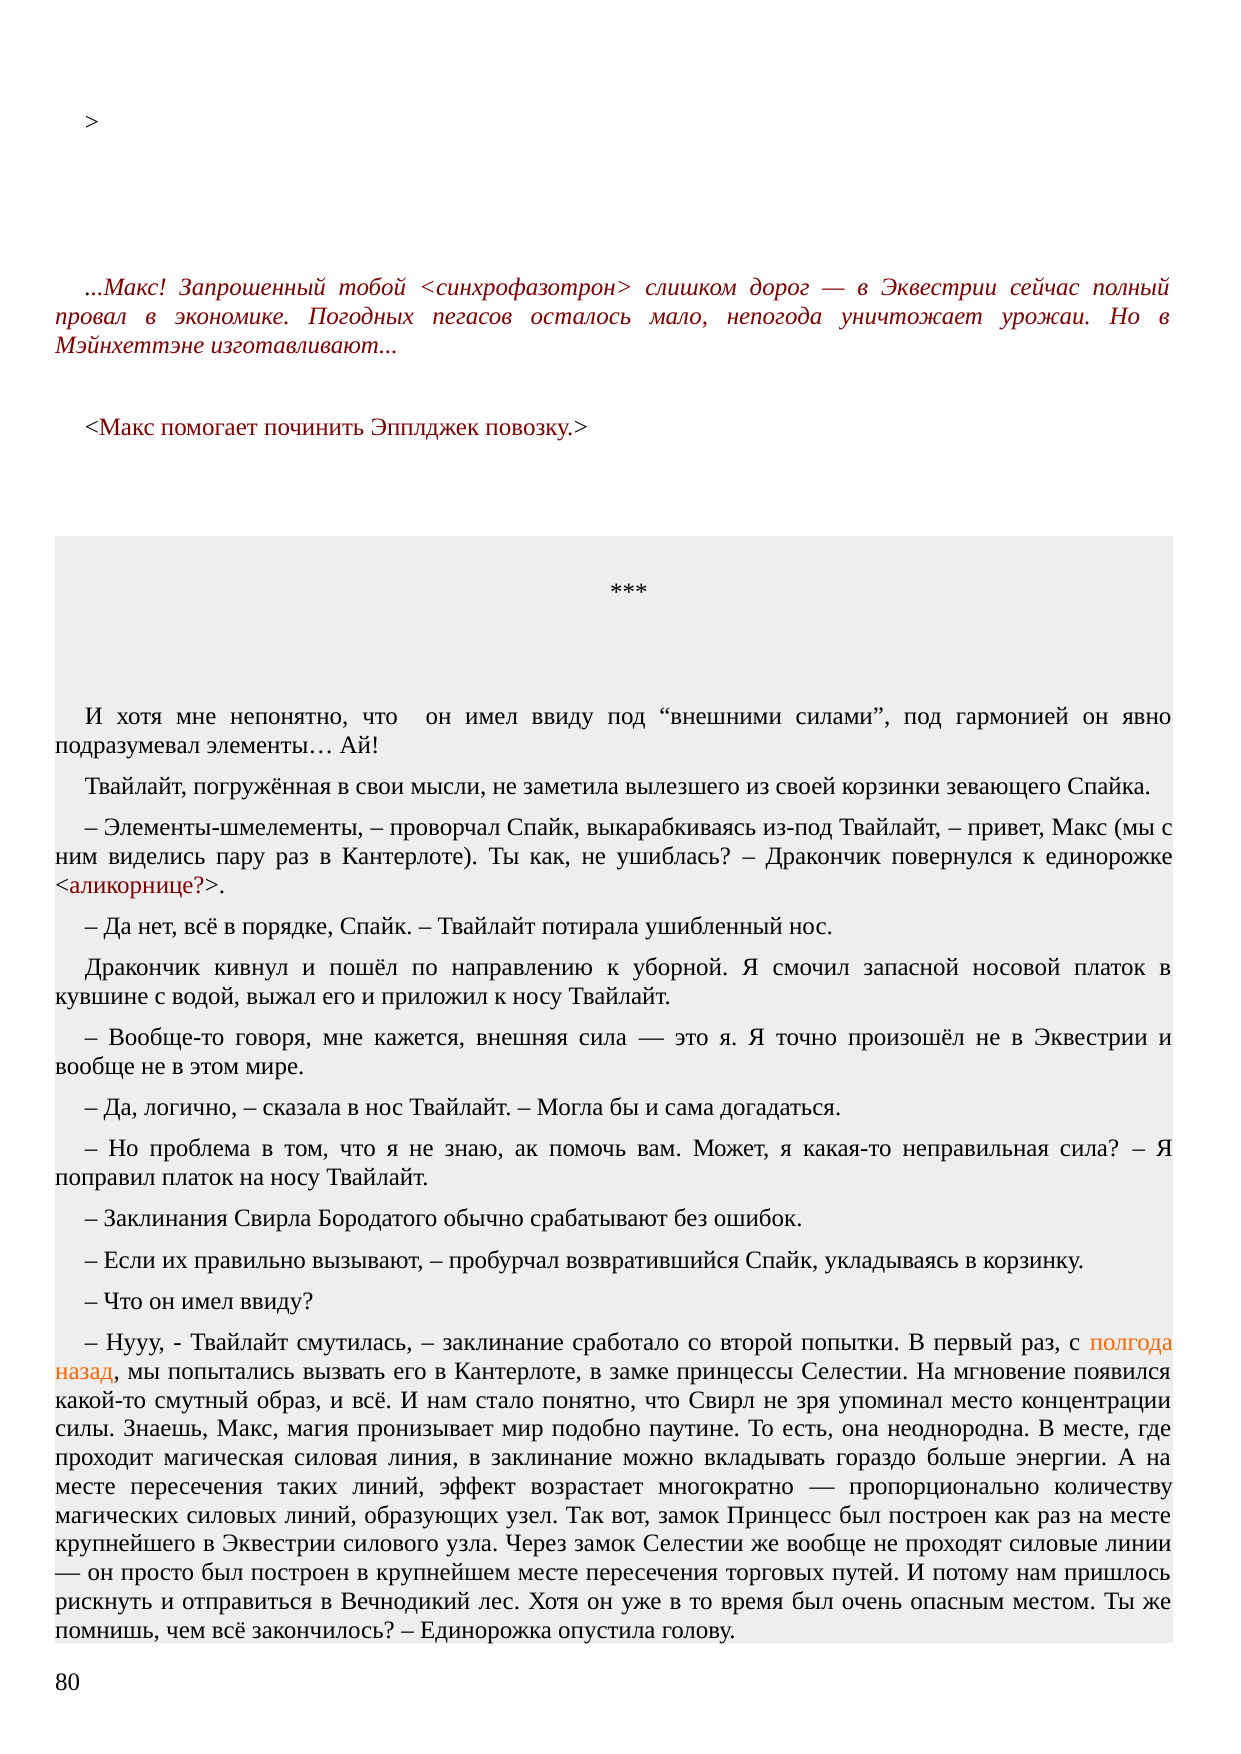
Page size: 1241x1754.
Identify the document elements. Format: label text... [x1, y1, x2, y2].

text И хотя мне непонятно, что он имел ввиду под “внешними силами”, под гармонией он явно подразумевал элементы… Ай! [55, 701, 1173, 758]
text – Что он имел ввиду? [55, 1286, 1173, 1315]
text – Да, логично, – сказала в нос Твайлайт. – Могла бы и сама догадаться. [55, 1092, 1173, 1121]
text – Но проблема в том, что я не знаю, ак помочь вам. Может, я какая-то неправильная сила? – Я поправил платок на носу Твайлайт. [55, 1133, 1173, 1191]
text <Макс помогает починить Эпплджек повозку.> [55, 412, 1173, 441]
text – Да нет, всё в порядке, Спайк. – Твайлайт потирала ушибленный нос. [55, 911, 1173, 940]
text Твайлайт, погружённая в свои мысли, не заметила вылезшего из своей корзинки зевающего Спайка. [55, 771, 1173, 800]
text Дракончик кивнул и пошёл по направлению к уборной. Я смочил запасной носовой платок в кувшине с водой, выжал его и приложил к носу Твайлайт. [55, 952, 1173, 1010]
text – Заклинания Свирла Бородатого обычно срабатывают без ошибок. [55, 1203, 1173, 1232]
text *** [55, 577, 1173, 606]
text > [55, 107, 1173, 136]
text – Вообще-то говоря, мне кажется, внешняя сила — это я. Я точно произошёл не в Эквестрии и вообще не в этом мире. [55, 1022, 1173, 1080]
text – Нууу, - Твайлайт смутилась, – заклинание сработало со второй попытки. В первый раз, с полгода назад, мы попытались вызвать его в Кантерлоте, в замке принцессы Селестии. На мгновение появился какой-то смутный образ, и всё. И нам стало понятно, что Свирл не зря упоминал место концентрации силы. Знаешь, Макс, магия пронизывает мир подобно паутине. То есть, она неоднородна. В месте, где проходит магическая силовая линия, в заклинание можно вкладывать гораздо больше энергии. А на месте пересечения таких линий, эффект возрастает многократно — пропорционально количеству магических силовых линий, образующих узел. Так вот, замок Принцесс был построен как раз на месте крупнейшего в Эквестрии силового узла. Через замок Селестии же вообще не проходят силовые линии — он просто был построен в крупнейшем месте пересечения торговых путей. И потому нам пришлось рискнуть и отправиться в Вечнодикий лес. Хотя он уже в то время был очень опасным местом. Ты же помнишь, чем всё закончилось? – Единорожка опустила голову. [55, 1327, 1173, 1643]
text – Элементы-шмелементы, – проворчал Спайк, выкарабкиваясь из-под Твайлайт, – привет, Макс (мы с ним виделись пару раз в Кантерлоте). Ты как, не ушиблась? – Дракончик повернулся к единорожке <аликорнице?>. [55, 812, 1173, 898]
text ...Макс! Запрошенный тобой <синхрофазотрон> слишком дорог — в Эквестрии сейчас полный провал в экономике. Погодных пегасов осталось мало, непогода уничтожает урожаи. Но в Мэйнхеттэне изготавливают... [55, 272, 1173, 358]
text – Если их правильно вызывают, – пробурчал возвратившийся Спайк, укладываясь в корзинку. [55, 1245, 1173, 1273]
